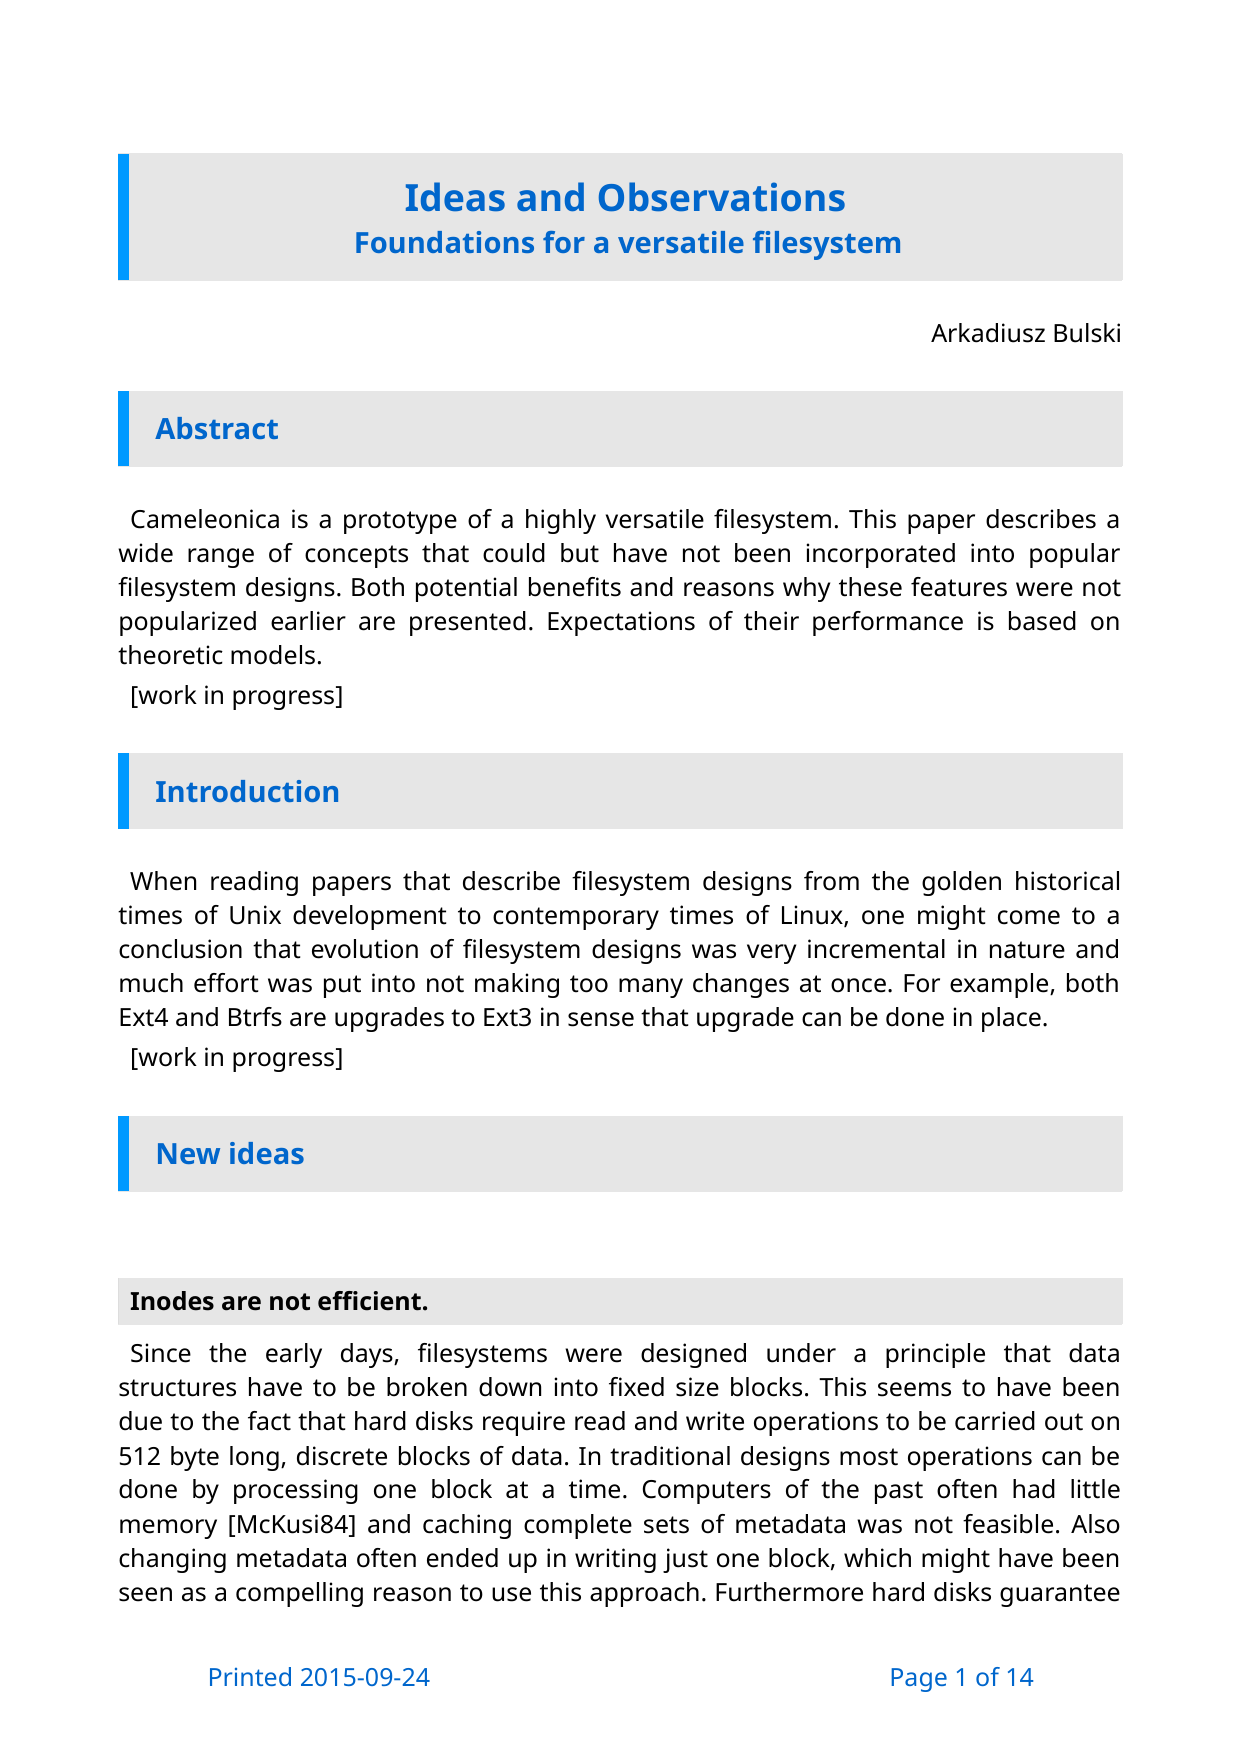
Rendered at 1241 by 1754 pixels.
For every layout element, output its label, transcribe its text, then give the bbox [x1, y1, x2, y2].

text [work in progress] [118, 1040, 1122, 1074]
title Ideas and Observations Foundations for a versatile filesystem [129, 155, 1122, 280]
subtitle New ideas [129, 1117, 1122, 1191]
text Since the early days, filesystems were designed under a principle that data structures have to be broken down into fixed size blocks. This seems to have been due to the fact that hard disks require read and write operations to be carried out on 512 byte long, discrete blocks of data. In traditional designs most operations can be done by processing one block at a time. Computers of the past often had little memory [McKusi84] and caching complete sets of metadata was not feasible. Also changing metadata often ended up in writing just one block, which might have been seen as a compelling reason to use this approach. Furthermore hard disks guarantee [118, 1336, 1122, 1608]
text When reading papers that describe filesystem designs from the golden historical times of Unix development to contemporary times of Linux, one might come to a conclusion that evolution of filesystem designs was very incremental in nature and much effort was put into not making too many changes at once. For example, both Ext4 and Btrfs are upgrades to Ext3 in sense that upgrade can be done in place. [118, 864, 1122, 1034]
subtitle Inodes are not efficient. [119, 1279, 1122, 1324]
subtitle Abstract [129, 392, 1122, 466]
text Arkadiusz Bulski [118, 315, 1122, 349]
text Cameleonica is a prototype of a highly versatile filesystem. This paper describes a wide range of concepts that could but have not been incorporated into popular filesystem designs. Both potential benefits and reasons why these features were not popularized earlier are presented. Expectations of their performance is based on theoretic models. [118, 501, 1122, 672]
text [work in progress] [118, 678, 1122, 712]
subtitle Introduction [129, 754, 1122, 828]
